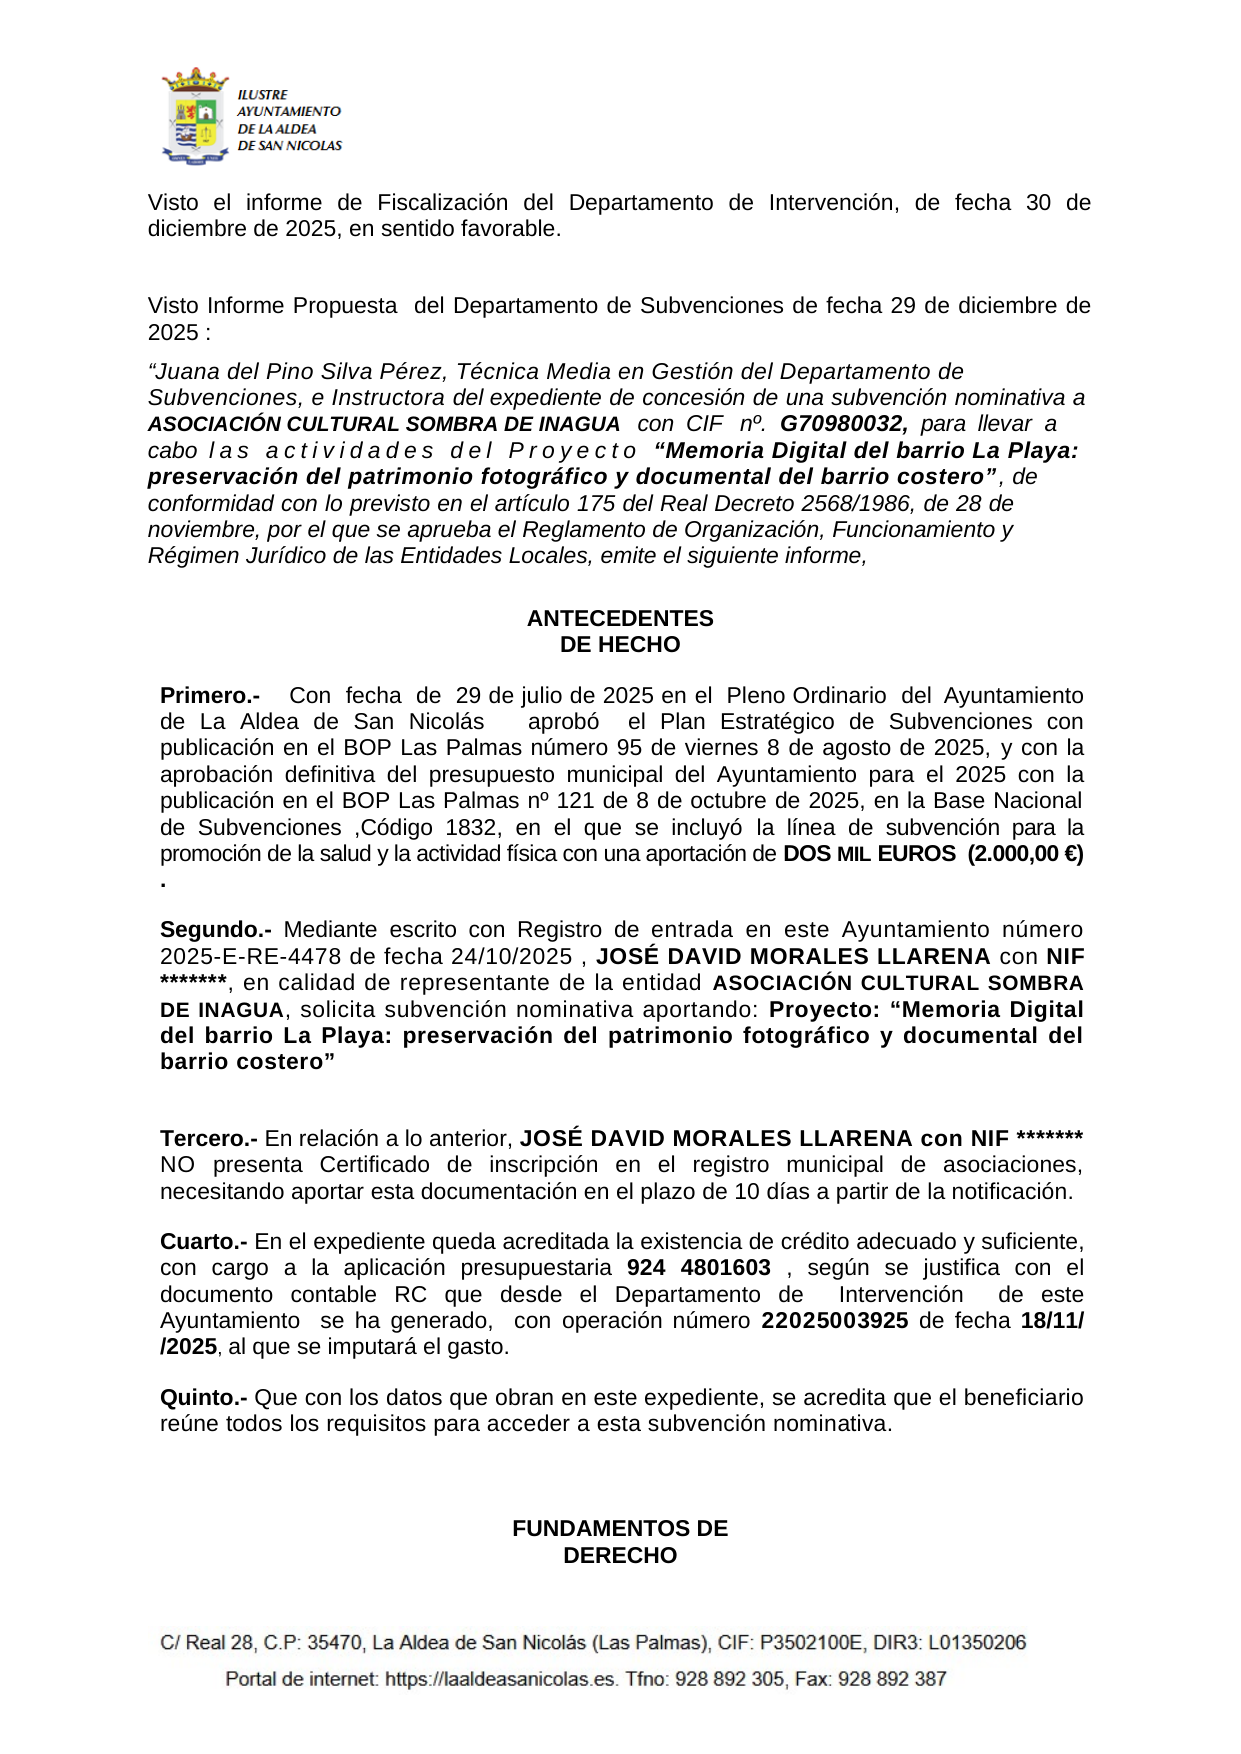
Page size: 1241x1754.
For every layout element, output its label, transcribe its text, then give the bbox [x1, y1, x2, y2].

text Visto el informe de Fiscalización del Departamento de Intervención, de fecha 30 de diciembre de 2025, en sentido favorable. [148, 188, 1093, 241]
picture [148, 59, 358, 173]
text FUNDAMENTOS DE DERECHO [505, 1515, 736, 1568]
text Segundo.- Mediante escrito con Registro de entrada en este Ayuntamiento número 2025-E-RE-4478 de fecha 24/10/2025 , JOSÉ DAVID MORALES LLARENA con NIF *******, en calidad de representante de la entidad ASOCIACIÓN CULTURAL SOMBRA DE INAGUA, solicita subvención nominativa aportando: Proyecto: “Memoria Digital del barrio La Playa: preservación del patrimonio fotográfico y documental del barrio costero” [160, 916, 1084, 1074]
text “Juana del Pino Silva Pérez, Técnica Media en Gestión del Departamento de Subvenciones, e Instructora del expediente de concesión de una subvención nominativa a ASOCIACIÓN CULTURAL SOMBRA DE INAGUA con CIF nº. G70980032, para llevar a cabo las actividades del Proyecto “Memoria Digital del barrio La Playa: preservación del patrimonio fotográfico y documental del barrio costero”, de conformidad con lo previsto en el artículo 175 del Real Decreto 2568/1986, de 28 de noviembre, por el que se aprueba el Reglamento de Organización, Funcionamiento y Régimen Jurídico de las Entidades Locales, emite el siguiente informe, [148, 358, 1093, 568]
text Tercero.- En relación a lo anterior, JOSÉ DAVID MORALES LLARENA con NIF ******* NO presenta Certificado de inscripción en el registro municipal de asociaciones, necesitando aportar esta documentación en el plazo de 10 días a partir de la notificación. [160, 1125, 1084, 1204]
text ANTECEDENTES DE HECHO [515, 605, 725, 658]
text Primero.- Con fecha de 29 de julio de 2025 en el Pleno Ordinario del Ayuntamiento de La Aldea de San Nicolás aprobó el Plan Estratégico de Subvenciones con publicación en el BOP Las Palmas número 95 de viernes 8 de agosto de 2025, y con la aprobación definitiva del presupuesto municipal del Ayuntamiento para el 2025 con la publicación en el BOP Las Palmas nº 121 de 8 de octubre de 2025, en la Base Nacional de Subvenciones ,Código 1832, en el que se incluyó la línea de subvención para la promoción de la salud y la actividad física con una aportación de DOS MIL EUROS (2.000,00 €) . [160, 682, 1084, 892]
text Visto Informe Propuesta del Departamento de Subvenciones de fecha 29 de diciembre de 2025 : [148, 292, 1093, 345]
text Quinto.- Que con los datos que obran en este expediente, se acredita que el beneficiario reúne todos los requisitos para acceder a esta subvención nominativa. [160, 1384, 1084, 1436]
picture [148, 1626, 1034, 1695]
text Cuarto.- En el expediente queda acreditada la existencia de crédito adecuado y suficiente, con cargo a la aplicación presupuestaria 924 4801603 , según se justifica con el documento contable RC que desde el Departamento de Intervención de este Ayuntamiento se ha generado, con operación número 22025003925 de fecha 18/11/ /2025, al que se imputará el gasto. [160, 1228, 1084, 1360]
